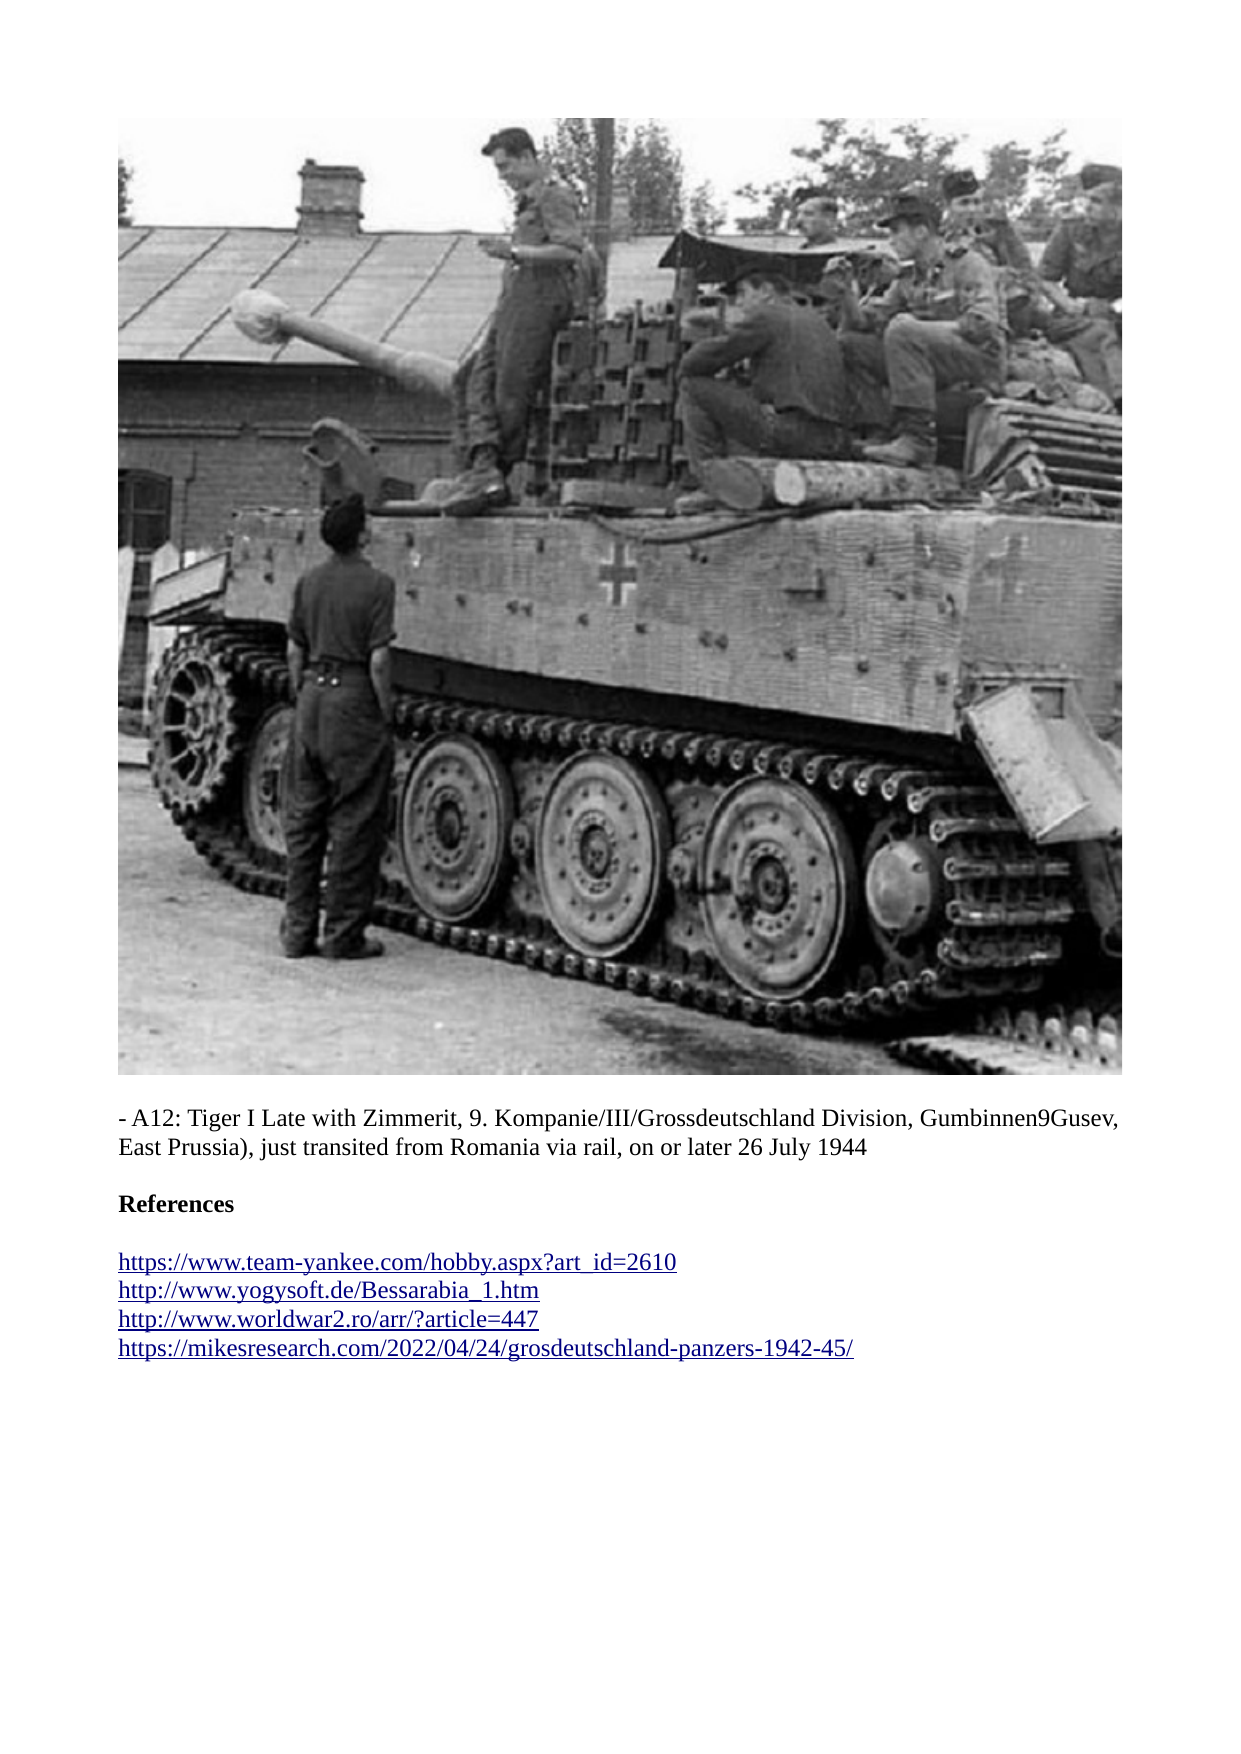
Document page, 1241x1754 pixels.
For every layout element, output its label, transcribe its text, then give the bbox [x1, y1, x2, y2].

text http://www.worldwar2.ro/arr/?article=447 [118, 1304, 1122, 1333]
text References [118, 1189, 1122, 1218]
text http://www.yogysoft.de/Bessarabia_1.htm [118, 1276, 1122, 1304]
text https://www.team-yankee.com/hobby.aspx?art_id=2610 [118, 1247, 1122, 1276]
text https://mikesresearch.com/2022/04/24/grosdeutschland-panzers-1942-45/ [118, 1333, 1122, 1362]
picture [118, 118, 1123, 1075]
text - A12: Tiger I Late with Zimmerit, 9. Kompanie/III/Grossdeutschland Division, Gumbinnen9Gusev, East Prussia), just transited from Romania via rail, on or later 26 July 1944 [118, 1103, 1122, 1161]
